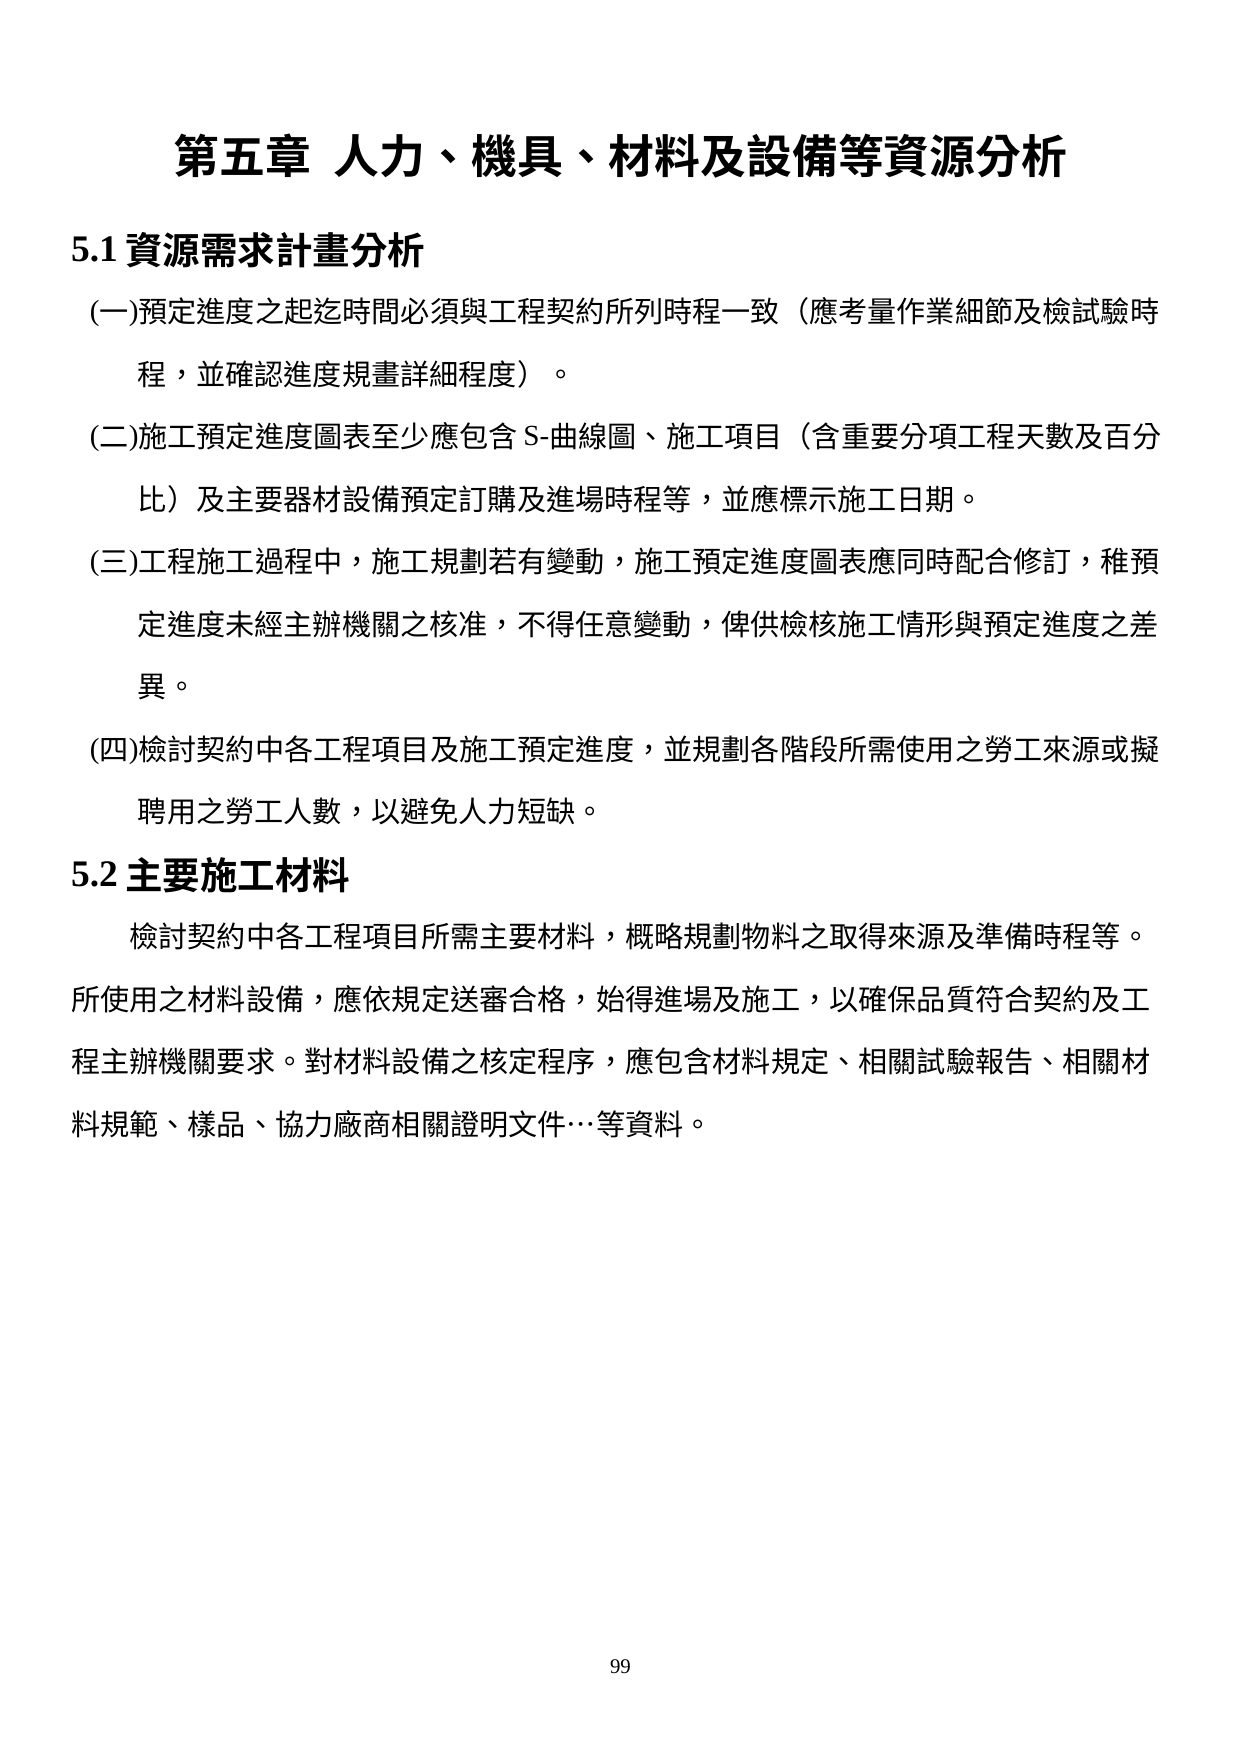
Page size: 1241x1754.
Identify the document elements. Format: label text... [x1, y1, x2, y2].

text 第五章 人力、機具、材料及設備等資源分析 [71, 81, 1169, 206]
text 5.2主要施工材料 [71, 831, 1169, 893]
text (四)檢討契約中各工程項目及施工預定進度，並規劃各階段所需使用之勞工來源或擬聘用之勞工人數，以避免人力短缺。 [89, 706, 1169, 831]
text 檢討契約中各工程項目所需主要材料，概略規劃物料之取得來源及準備時程等。所使用之材料設備，應依規定送審合格，始得進場及施工，以確保品質符合契約及工程主辦機關要求。對材料設備之核定程序，應包含材料規定、相關試驗報告、相關材料規範、樣品、協力廠商相關證明文件…等資料。 [71, 893, 1169, 1143]
text (二)施工預定進度圖表至少應包含S-曲線圖、施工項目（含重要分項工程天數及百分比）及主要器材設備預定訂購及進場時程等，並應標示施工日期。 [89, 393, 1169, 518]
text (一)預定進度之起迄時間必須與工程契約所列時程一致（應考量作業細節及檢試驗時程，並確認進度規畫詳細程度）。 [89, 268, 1169, 393]
text 5.1資源需求計畫分析 [71, 206, 1169, 268]
text (三)工程施工過程中，施工規劃若有變動，施工預定進度圖表應同時配合修訂，稚預定進度未經主辦機關之核准，不得任意變動，俾供檢核施工情形與預定進度之差異。 [89, 518, 1169, 706]
